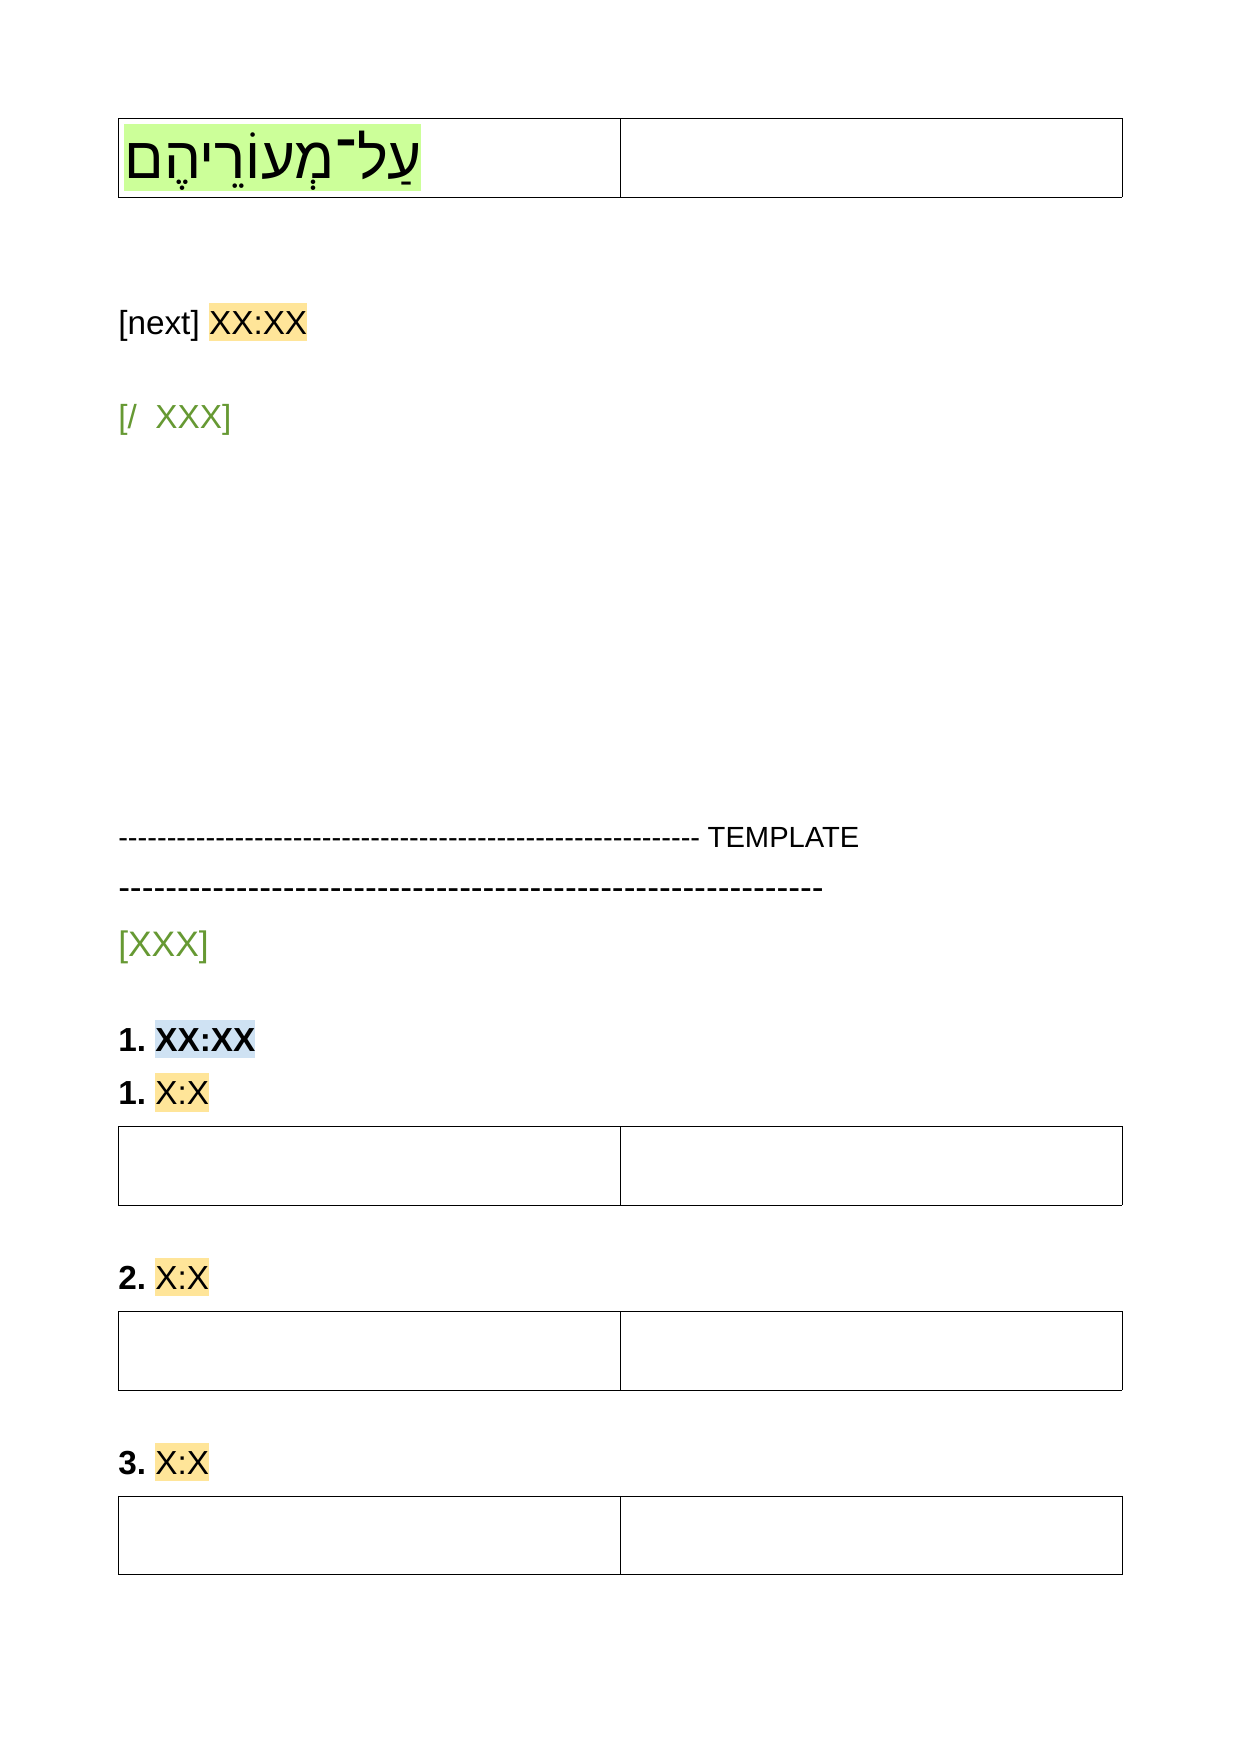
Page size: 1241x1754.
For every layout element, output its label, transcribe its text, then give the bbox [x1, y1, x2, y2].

table_header עַל־מְעוֹרֵיהֶם [119, 119, 620, 197]
table_header [621, 119, 1122, 197]
text [next] XX:XX [118, 303, 1122, 341]
text [XXX] [118, 923, 1122, 963]
text 1. XX:XX [118, 1020, 1122, 1058]
text ------------------------------------------------------------ [118, 867, 1122, 907]
text 1. X:X [118, 1073, 1122, 1112]
text 3. X:X [118, 1443, 1122, 1481]
table_header [119, 1312, 620, 1389]
table_header [621, 1127, 1122, 1205]
text [/ XXX] [118, 397, 1122, 436]
table_header [621, 1312, 1122, 1389]
table_header [119, 1497, 620, 1574]
table_header [119, 1127, 620, 1205]
text 2. X:X [118, 1258, 1122, 1296]
text ------------------------------------------------------------ TEMPLATE [118, 820, 1122, 854]
table_header [621, 1497, 1122, 1574]
